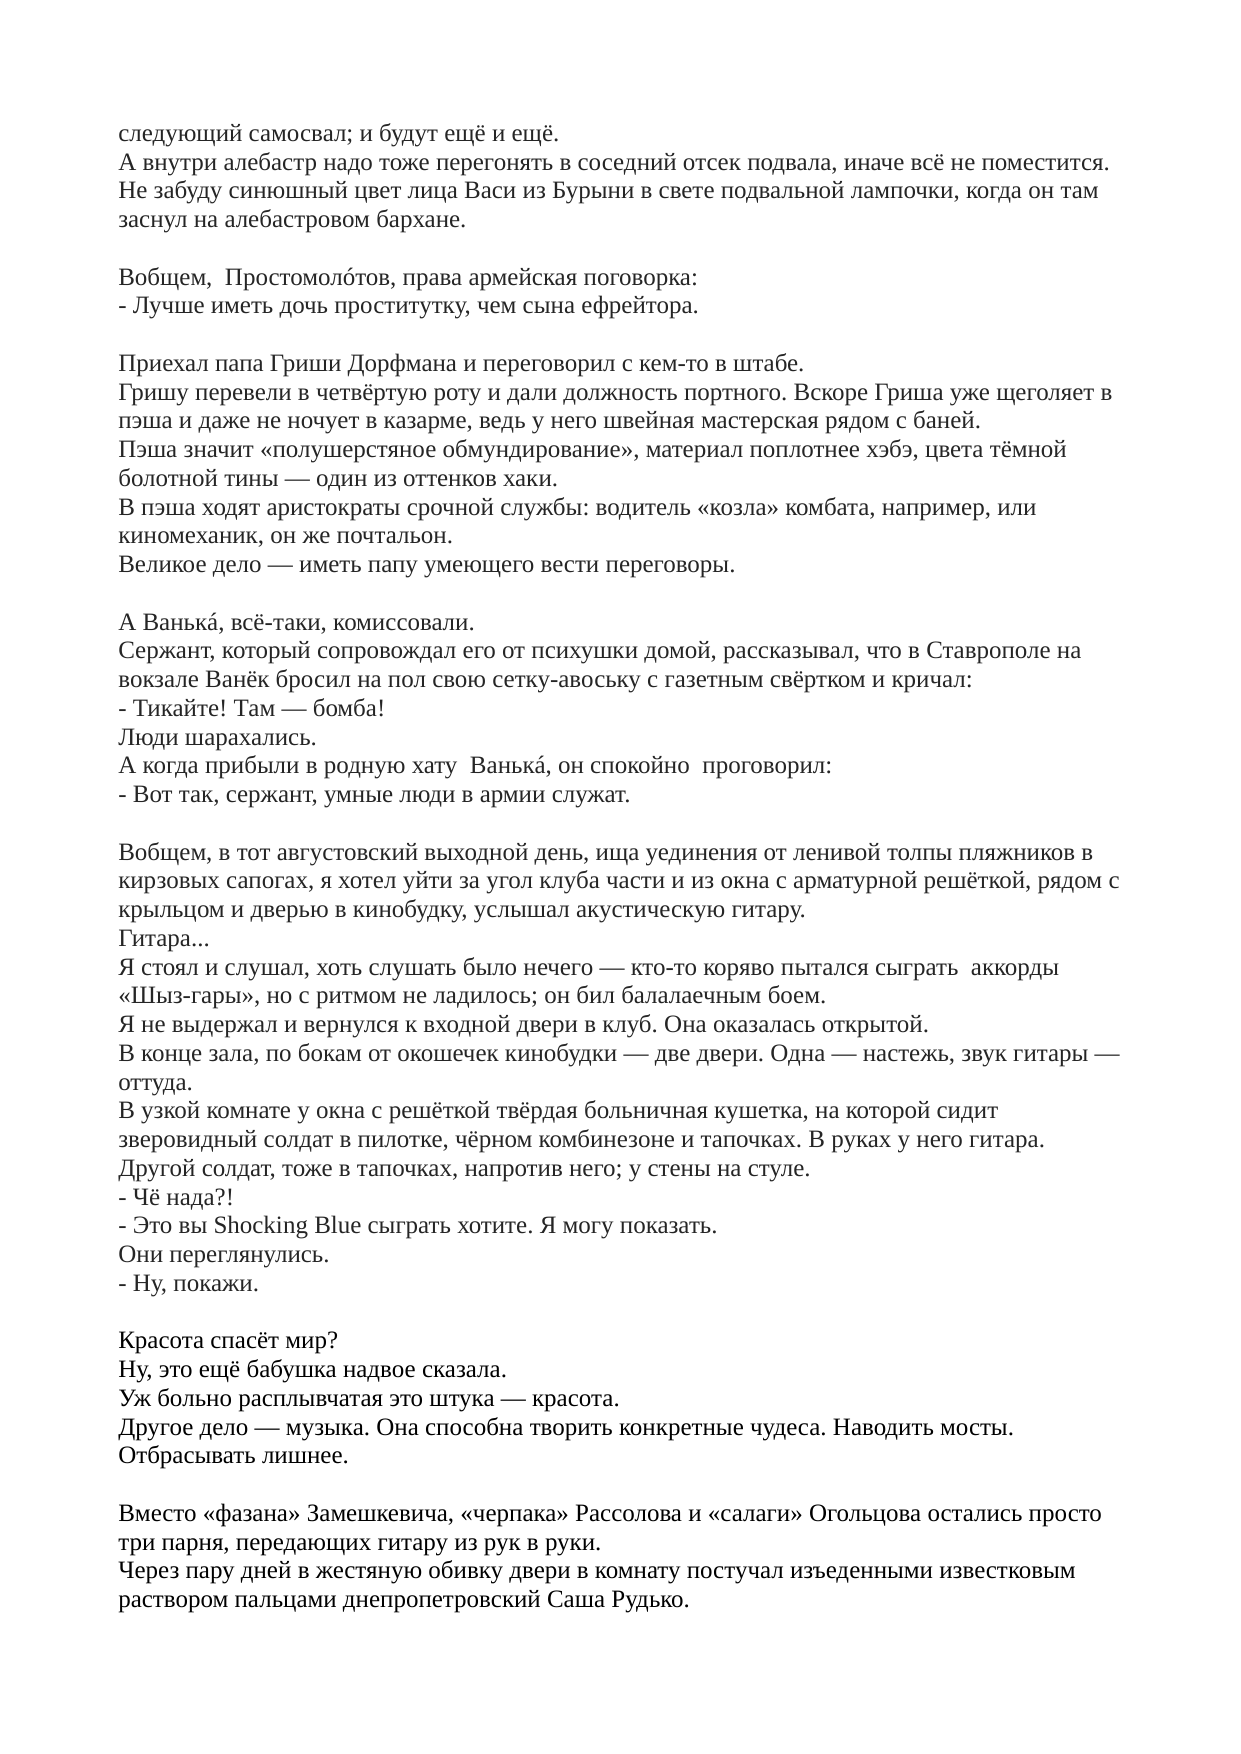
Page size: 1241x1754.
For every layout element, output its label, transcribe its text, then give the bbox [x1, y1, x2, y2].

text - Это вы Shocking Blue сыграть хотите. Я могу показать. [118, 1211, 1122, 1239]
text В пэша ходят аристократы срочной службы: водитель «козла» комбата, например, или киномеханик, он же почтальон. [118, 492, 1122, 549]
text Вобщем, Простомолóтов, права армейская поговорка: [118, 262, 1122, 291]
text - Тикайте! Там — бомба! [118, 693, 1122, 722]
text Ну, это ещё бабушка надвое сказала. [118, 1354, 1122, 1383]
text А внутри алебастр надо тоже перегонять в соседний отсек подвала, иначе всё не поместится. [118, 147, 1122, 176]
text А когда прибыли в родную хату Ванькá, он спокойно проговорил: [118, 751, 1122, 779]
text В узкой комнате у окна с решёткой твёрдая больничная кушетка, на которой сидит зверовидный солдат в пилотке, чёрном комбинезоне и тапочках. В руках у него гитара. [118, 1096, 1122, 1153]
text Вобщем, в тот августовский выходной день, ища уединения от ленивой толпы пляжников в кирзовых сапогах, я хотел уйти за угол клуба части и из окна с арматурной решёткой, рядом с крыльцом и дверью в кинобудку, услышал акустическую гитару. [118, 837, 1122, 923]
text Сержант, который сопровождал его от психушки домой, рассказывал, что в Ставрополе на вокзале Ванёк бросил на пол свою сетку-авоську с газетным свёртком и кричал: [118, 636, 1122, 693]
text - Чё нада?! [118, 1182, 1122, 1211]
text Гришу перевели в четвёртую роту и дали должность портного. Вскоре Гриша уже щеголяет в пэша и даже не ночует в казарме, ведь у него швейная мастерская рядом с баней. [118, 377, 1122, 434]
text Они переглянулись. [118, 1239, 1122, 1268]
text Красота спасёт мир? [118, 1326, 1122, 1354]
text Другое дело — музыка. Она способна творить конкретные чудеса. Наводить мосты. Отбрасывать лишнее. [118, 1412, 1122, 1469]
text Уж больно расплывчатая это штука — красота. [118, 1383, 1122, 1412]
text Великое дело — иметь папу умеющего вести переговоры. [118, 549, 1122, 578]
text В конце зала, по бокам от окошечек кинобудки — две двери. Одна — настежь, звук гитары — оттуда. [118, 1038, 1122, 1096]
text Люди шарахались. [118, 722, 1122, 751]
text - Лучше иметь дочь проститутку, чем сына ефрейтора. [118, 291, 1122, 319]
text Не забуду синюшный цвет лица Васи из Бурыни в свете подвальной лампочки, когда он там заснул на алебастровом бархане. [118, 176, 1122, 233]
text Приехал папа Гриши Дорфмана и переговорил с кем-то в штабе. [118, 348, 1122, 377]
text - Ну, покажи. [118, 1268, 1122, 1297]
text Я не выдержал и вернулся к входной двери в клуб. Она оказалась открытой. [118, 1009, 1122, 1038]
text следующий самосвал; и будут ещё и ещё. [118, 118, 1122, 147]
text Пэша значит «полушерстяное обмундирование», материал поплотнее хэбэ, цвета тёмной болотной тины — один из оттенков хаки. [118, 434, 1122, 492]
text Я стоял и слушал, хоть слушать было нечего — кто-то коряво пытался сыграть аккорды «Шыз-гары», но с ритмом не ладилось; он бил балалаечным боем. [118, 952, 1122, 1009]
text Через пару дней в жестяную обивку двери в комнату постучал изъеденными известковым раствором пальцами днепропетровский Саша Рудько. [118, 1556, 1122, 1613]
text Вместо «фазана» Замешкевича, «черпака» Рассолова и «салаги» Огольцова остались просто три парня, передающих гитару из рук в руки. [118, 1498, 1122, 1556]
text Другой солдат, тоже в тапочках, напротив него; у стены на стуле. [118, 1153, 1122, 1182]
text Гитара... [118, 923, 1122, 952]
text - Вот так, сержант, умные люди в армии служат. [118, 779, 1122, 808]
text А Ванькá, всё-таки, комиссовали. [118, 607, 1122, 636]
